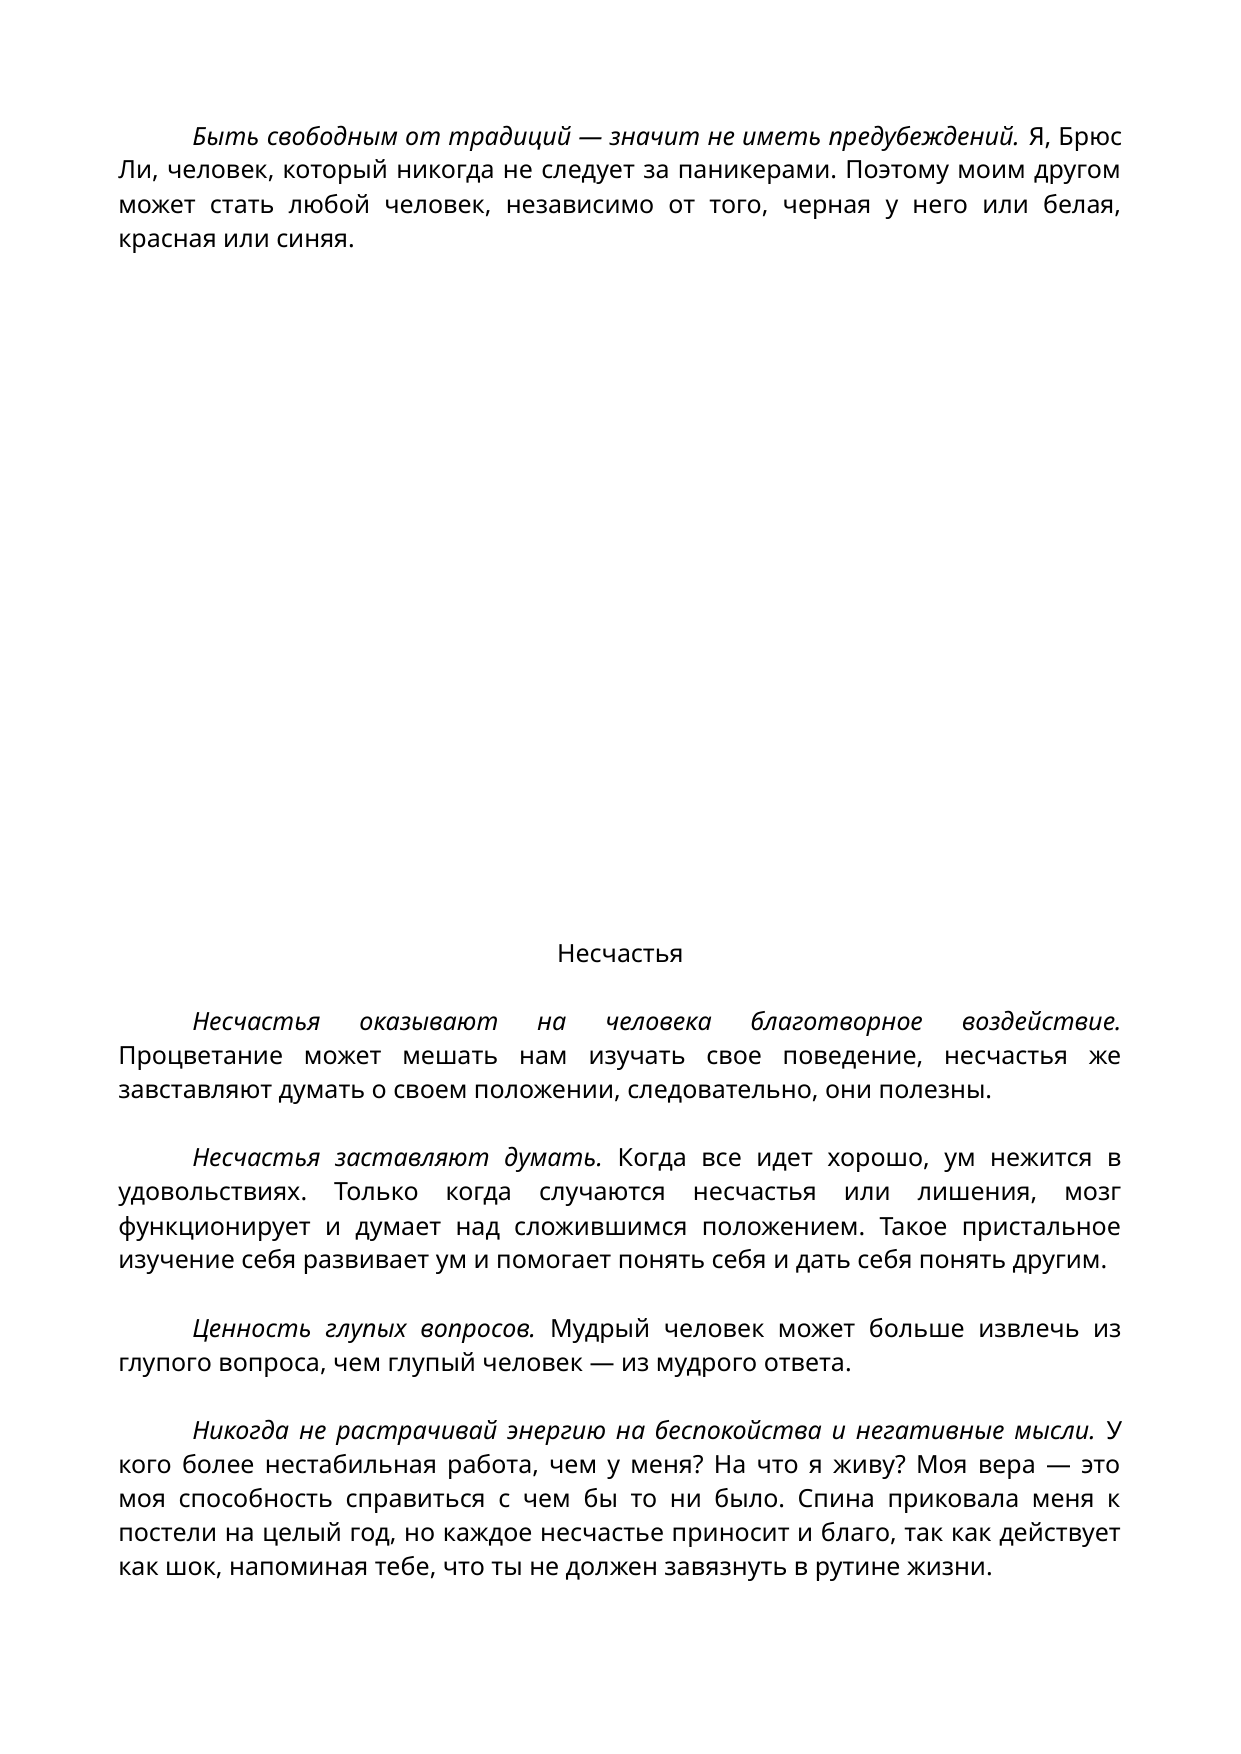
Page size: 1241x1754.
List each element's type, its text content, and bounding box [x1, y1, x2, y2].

text Несчастья оказывают на человека благотворное воздействие. Процветание может мешать нам изучать свое поведение, несчастья же завставляют думать о своем положении, следовательно, они полезны. [118, 1004, 1122, 1106]
text Несчастья заставляют думать. Когда все идет хорошо, ум нежится в удовольствиях. Только когда случаются несчастья или лишения, мозг функционирует и думает над сложившимся положением. Такое пристальное изучение себя развивает ум и помогает понять себя и дать себя понять другим. [118, 1140, 1122, 1276]
text Ценность глупых вопросов. Мудрый человек может больше извлечь из глупого вопроса, чем глупый человек — из мудрого ответа. [118, 1310, 1122, 1378]
text Несчастья [118, 936, 1122, 970]
text Быть свободным от традиций — значит не иметь предубеждений. Я, Брюс Ли, человек, который никогда не следует за паникерами. Поэтому моим другом может стать любой человек, независимо от того, черная у него или белая, красная или синяя. [118, 118, 1122, 254]
text Никогда не растрачивай энергию на беспокойства и негативные мысли. У кого более нестабильная работа, чем у меня? На что я живу? Моя вера — это моя способность справиться с чем бы то ни было. Спина приковала меня к постели на целый год, но каждое несчастье приносит и благо, так как действует как шок, напоминая тебе, что ты не должен завязнуть в рутине жизни. [118, 1412, 1122, 1583]
